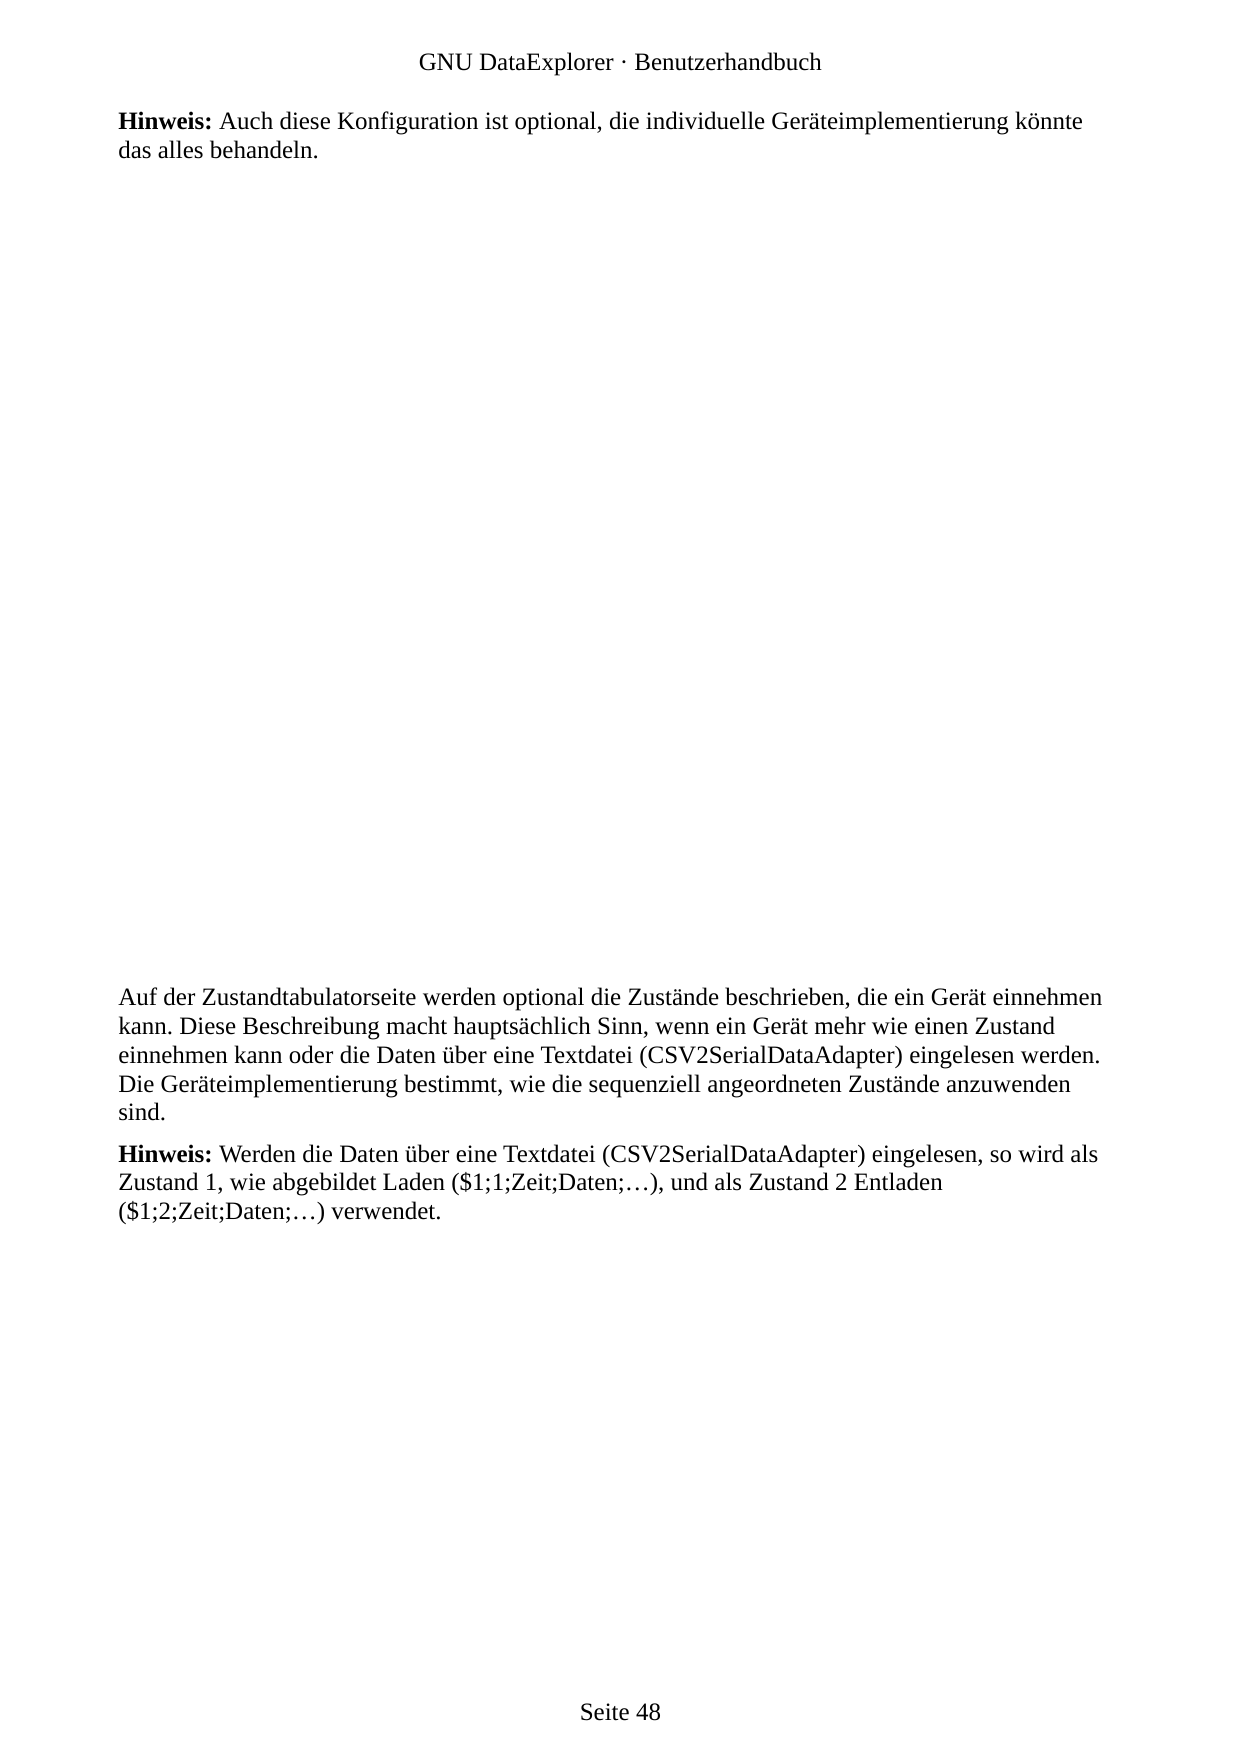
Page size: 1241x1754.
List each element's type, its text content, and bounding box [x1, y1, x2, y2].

text Auf der Zustandtabulatorseite werden optional die Zustände beschrieben, die ein Gerät einnehmen kann. Diese Beschreibung macht hauptsächlich Sinn, wenn ein Gerät mehr wie einen Zustand einnehmen kann oder die Daten über eine Textdatei (CSV2SerialDataAdapter) eingelesen werden. Die Geräteimplementierung bestimmt, wie die sequenziell angeordneten Zustände anzuwenden sind. [118, 982, 1122, 1126]
text Hinweis: Werden die Daten über eine Textdatei (CSV2SerialDataAdapter) eingelesen, so wird als Zustand 1, wie abgebildet Laden ($1;1;Zeit;Daten;…), und als Zustand 2 Entladen ($1;2;Zeit;Daten;…) verwendet. [118, 1139, 1122, 1225]
text Hinweis: Auch diese Konfiguration ist optional, die individuelle Geräteimplementierung könnte das alles behandeln. [118, 106, 1122, 164]
